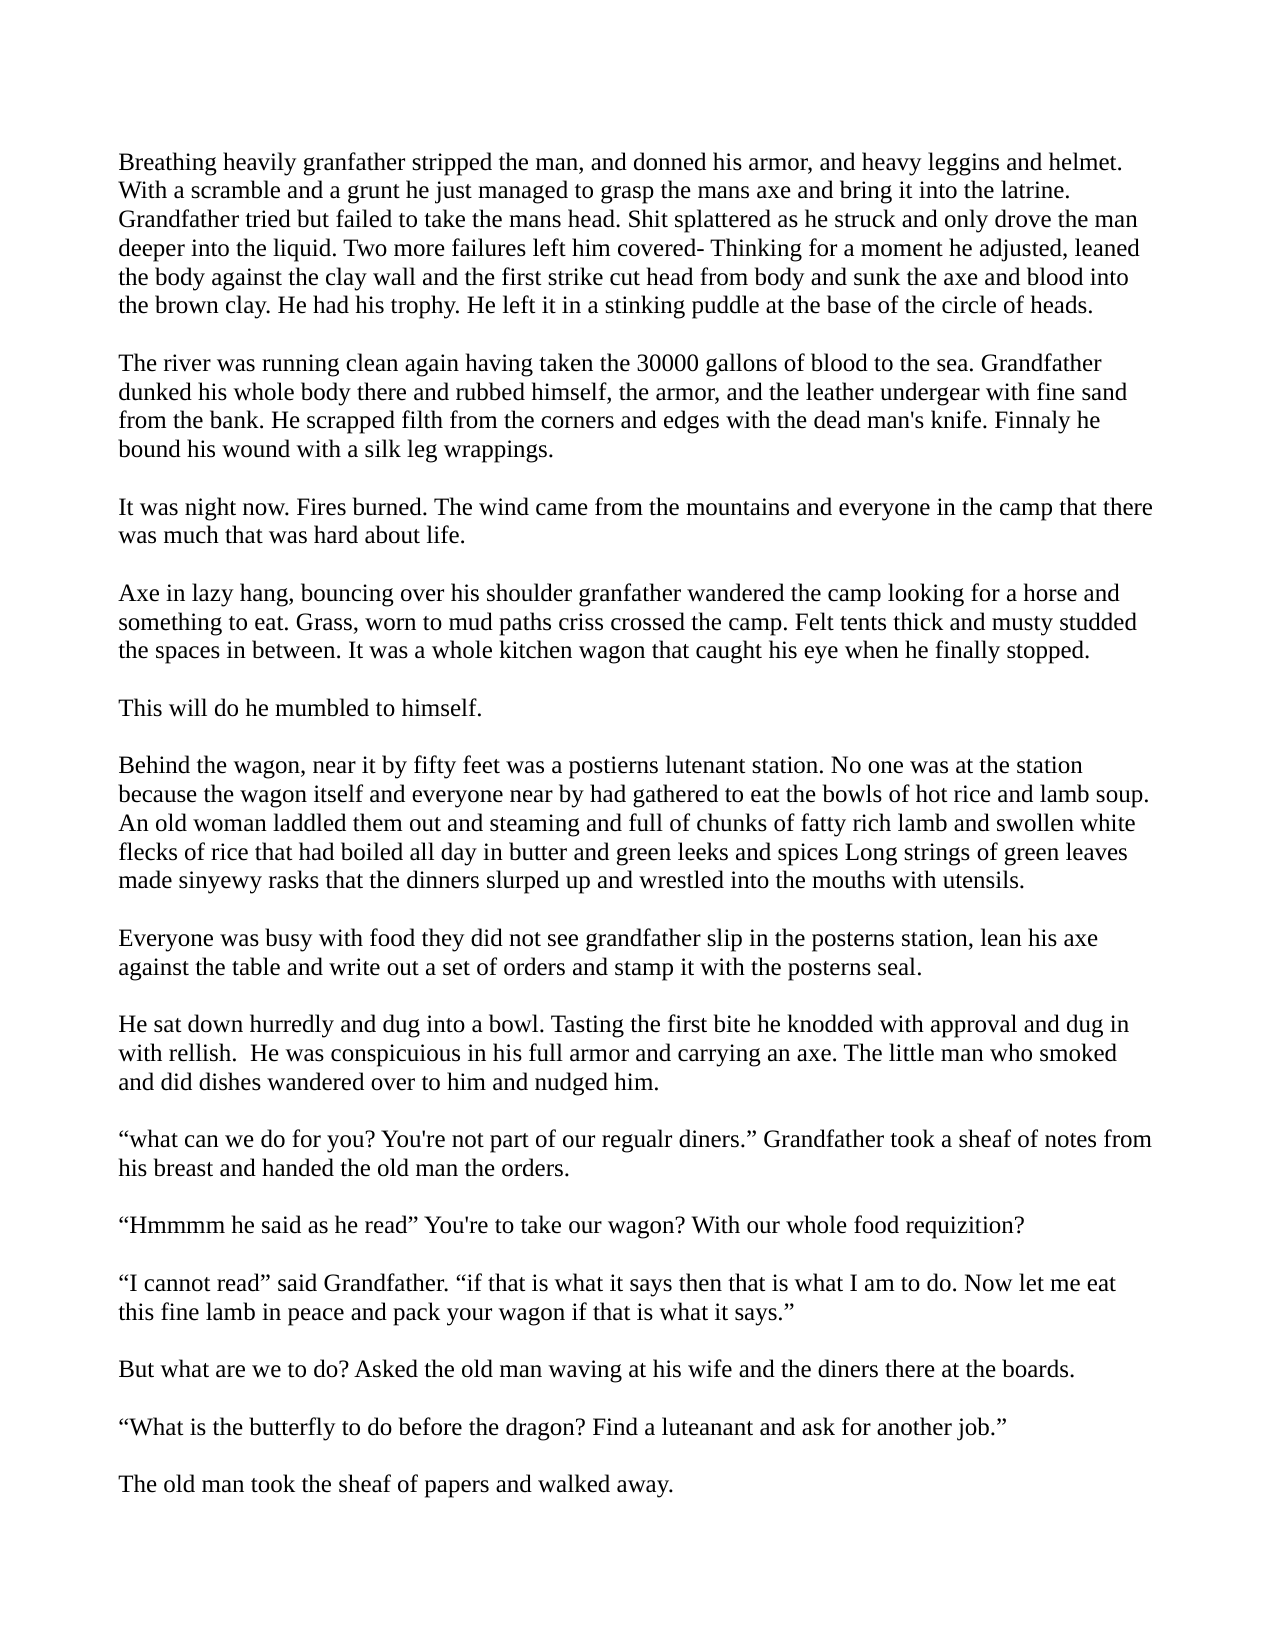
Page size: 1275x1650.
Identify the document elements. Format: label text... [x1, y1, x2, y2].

text This will do he mumbled to himself. [118, 693, 1157, 722]
text Behind the wagon, near it by fifty feet was a postierns lutenant station. No one was at the station because the wagon itself and everyone near by had gathered to eat the bowls of hot rice and lamb soup. An old woman laddled them out and steaming and full of chunks of fatty rich lamb and swollen white flecks of rice that had boiled all day in butter and green leeks and spices Long strings of green leaves made sinyewy rasks that the dinners slurped up and wrestled into the mouths with utensils. Everyone was busy with food they did not see grandfather slip in the posterns station, lean his axe against the table and write out a set of orders and stamp it with the posterns seal. He sat down hurredly and dug into a bowl. Tasting the first bite he knodded with approval and dug in with rellish. He was conspicuious in his full armor and carrying an axe. The little man who smoked and did dishes wandered over to him and nudged him. [118, 751, 1157, 1096]
text The old man took the sheaf of papers and walked away. [118, 1469, 1157, 1498]
text It was night now. Fires burned. The wind came from the mountains and everyone in the camp that there was much that was hard about life. [118, 492, 1157, 549]
text Breathing heavily granfather stripped the man, and donned his armor, and heavy leggins and helmet. With a scramble and a grunt he just managed to grasp the mans axe and bring it into the latrine. Grandfather tried but failed to take the mans head. Shit splattered as he struck and only drove the man deeper into the liquid. Two more failures left him covered- Thinking for a moment he adjusted, leaned the body against the clay wall and the first strike cut head from body and sunk the axe and blood into the brown clay. He had his trophy. He left it in a stinking puddle at the base of the circle of heads. The river was running clean again having taken the 30000 gallons of blood to the sea. Grandfather dunked his whole body there and rubbed himself, the armor, and the leather undergear with fine sand from the bank. He scrapped filth from the corners and edges with the dead man's knife. Finnaly he bound his wound with a silk leg wrappings. [118, 147, 1157, 463]
text “what can we do for you? You're not part of our regualr diners.” Grandfather took a sheaf of notes from his breast and handed the old man the orders. “Hmmmm he said as he read” You're to take our wagon? With our whole food requizition? “I cannot read” said Grandfather. “if that is what it says then that is what I am to do. Now let me eat this fine lamb in peace and pack your wagon if that is what it says.” But what are we to do? Asked the old man waving at his wife and the diners there at the boards. “What is the butterfly to do before the dragon? Find a luteanant and ask for another job.” [118, 1096, 1157, 1441]
text Axe in lazy hang, bouncing over his shoulder granfather wandered the camp looking for a horse and something to eat. Grass, worn to mud paths criss crossed the camp. Felt tents thick and musty studded the spaces in between. It was a whole kitchen wagon that caught his eye when he finally stopped. [118, 578, 1157, 664]
